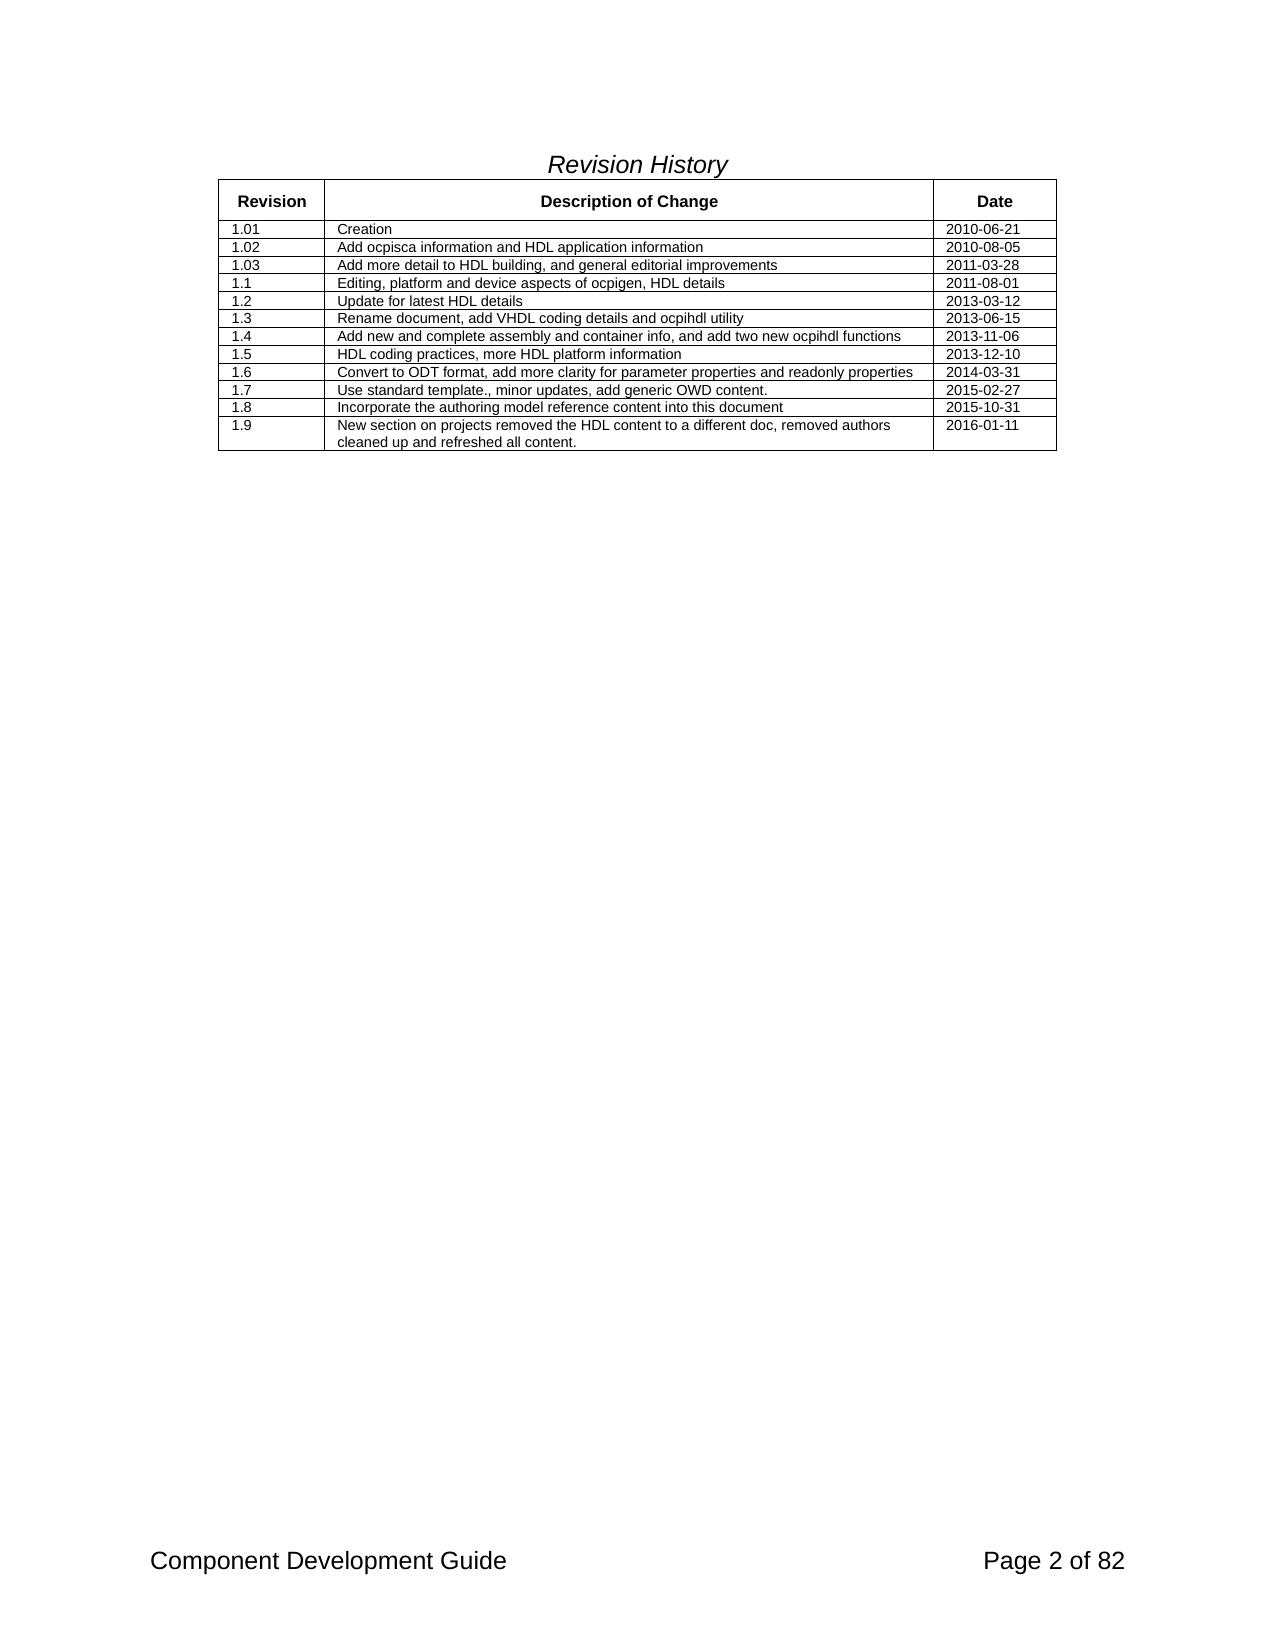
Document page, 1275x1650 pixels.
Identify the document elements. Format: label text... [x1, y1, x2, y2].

table_cell 2013-03-12 [934, 292, 1056, 309]
table_cell 1.1 [219, 274, 324, 291]
table_cell Use standard template., minor updates, add generic OWD content. [325, 381, 933, 398]
table_cell 2013-11-06 [934, 328, 1056, 344]
table_cell 1.5 [219, 346, 324, 362]
table_cell 2014-03-31 [934, 364, 1056, 380]
table_cell 2011-08-01 [934, 274, 1056, 291]
table_cell 2013-12-10 [934, 346, 1056, 362]
table_cell 1.6 [219, 364, 324, 380]
table_cell 2010-08-05 [934, 239, 1056, 256]
table_cell Creation [325, 221, 933, 238]
table_cell Add ocpisca information and HDL application information [325, 239, 933, 256]
table_cell Incorporate the authoring model reference content into this document [325, 399, 933, 416]
table_header Revision [219, 180, 324, 220]
table_cell 2011-03-28 [934, 257, 1056, 273]
table_cell Update for latest HDL details [325, 292, 933, 309]
table_cell 1.9 [219, 417, 324, 450]
table_header Date [934, 180, 1056, 220]
table_cell 2013-06-15 [934, 310, 1056, 327]
table_cell New section on projects removed the HDL content to a different doc, removed authors cleaned up and refreshed all content. [325, 417, 933, 450]
table_cell Convert to ODT format, add more clarity for parameter properties and readonly properties [325, 364, 933, 380]
table_cell Rename document, add VHDL coding details and ocpihdl utility [325, 310, 933, 327]
text Revision History [150, 150, 1125, 179]
table_cell 1.02 [219, 239, 324, 256]
table_cell 1.2 [219, 292, 324, 309]
table_cell 1.4 [219, 328, 324, 344]
table_cell 2010-06-21 [934, 221, 1056, 238]
table_cell Editing, platform and device aspects of ocpigen, HDL details [325, 274, 933, 291]
table_cell 1.8 [219, 399, 324, 416]
table_cell 2015-02-27 [934, 381, 1056, 398]
table_cell Add new and complete assembly and container info, and add two new ocpihdl functions [325, 328, 933, 344]
table_cell 1.03 [219, 257, 324, 273]
table_cell 2015-10-31 [934, 399, 1056, 416]
table_cell HDL coding practices, more HDL platform information [325, 346, 933, 362]
table_cell 1.01 [219, 221, 324, 238]
table_cell 1.3 [219, 310, 324, 327]
table_cell 2016-01-11 [934, 417, 1056, 450]
table_cell Add more detail to HDL building, and general editorial improvements [325, 257, 933, 273]
table_cell 1.7 [219, 381, 324, 398]
table_header Description of Change [325, 180, 933, 220]
